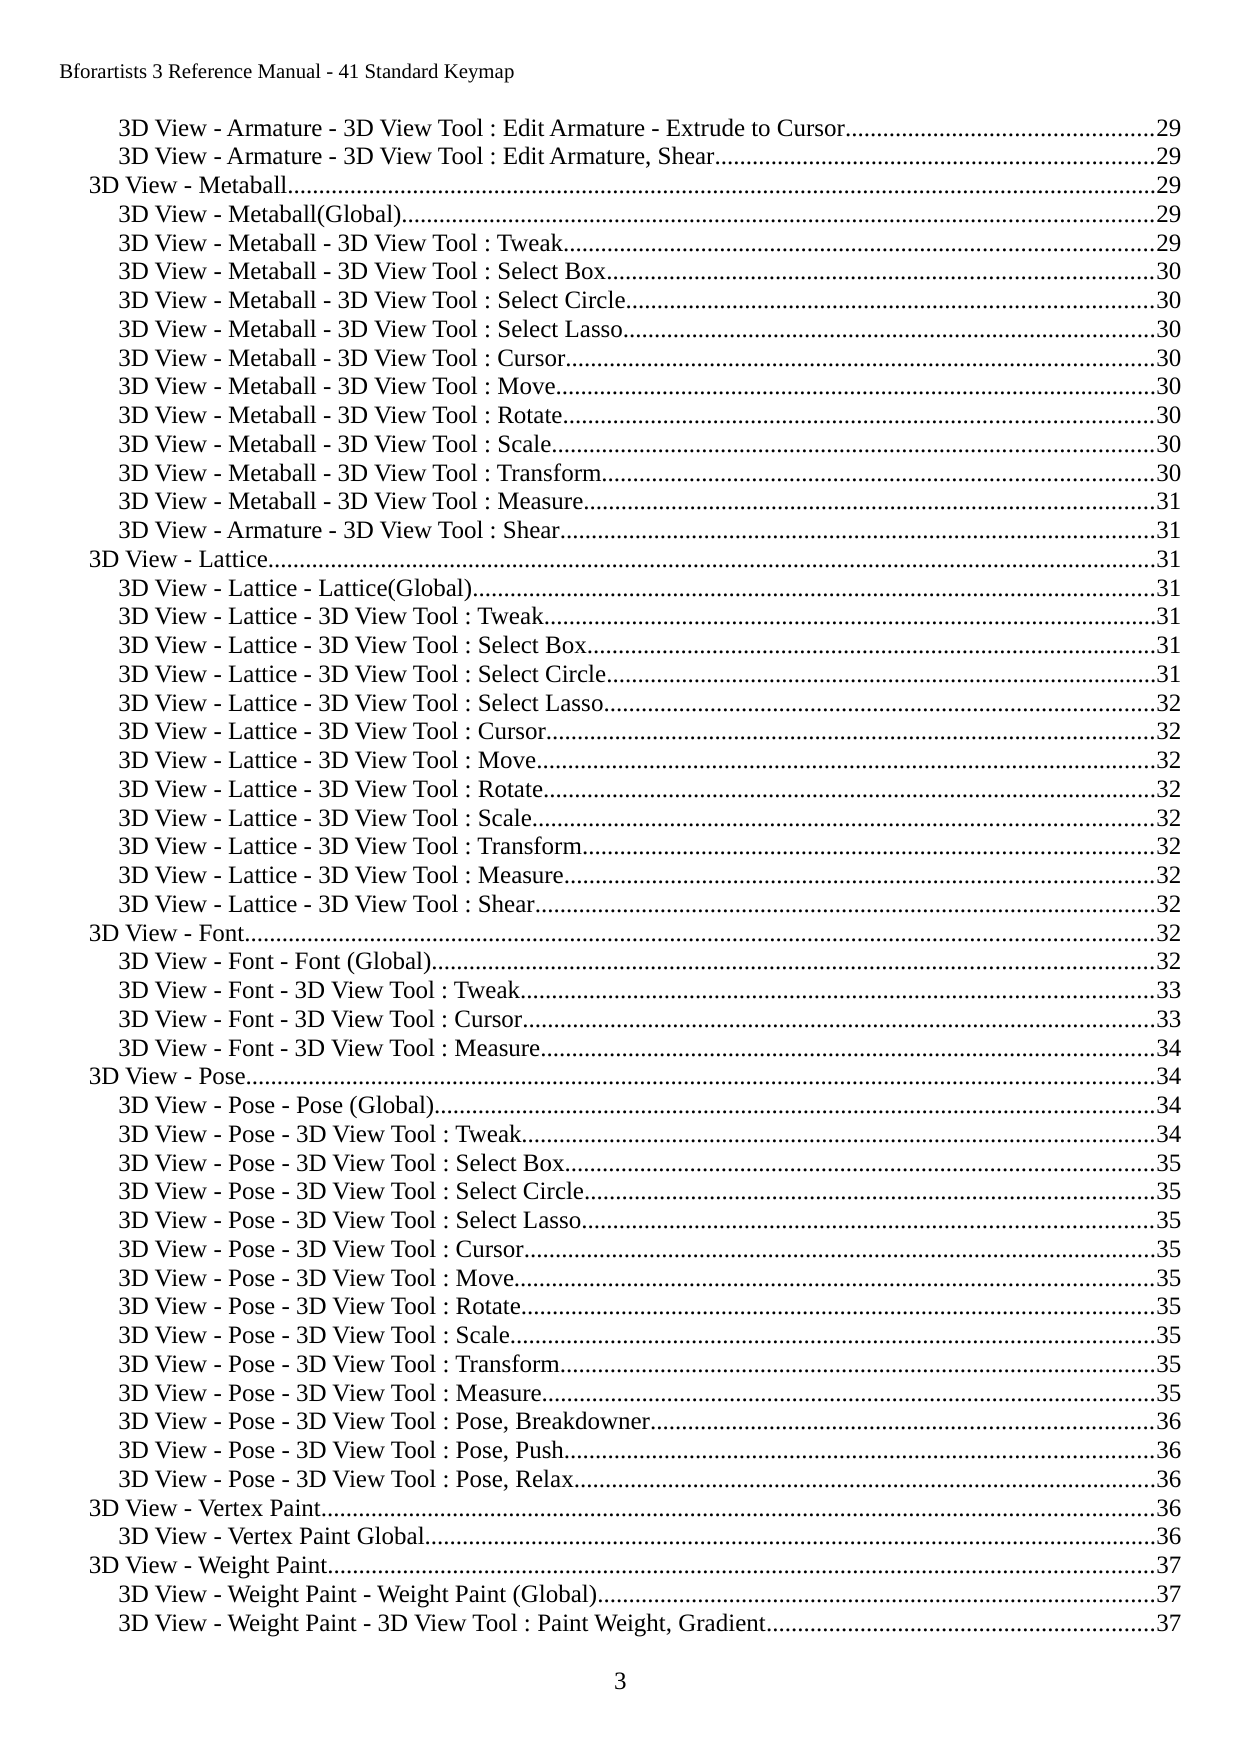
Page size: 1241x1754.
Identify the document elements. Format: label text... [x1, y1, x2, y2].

text 3D View - Font - 3D View Tool : Cursor 33 [118, 1004, 1181, 1033]
text 3D View - Lattice - 3D View Tool : Transform 32 [118, 831, 1181, 860]
text 3D View - Metaball - 3D View Tool : Measure 31 [118, 486, 1181, 515]
text 3D View - Font - 3D View Tool : Tweak 33 [118, 975, 1181, 1004]
text 3D View - Metaball - 3D View Tool : Rotate 30 [118, 400, 1181, 429]
text 3D View - Metaball 29 [88, 170, 1181, 199]
text 3D View - Pose - 3D View Tool : Move 35 [118, 1263, 1181, 1291]
text 3D View - Pose - 3D View Tool : Scale 35 [118, 1320, 1181, 1349]
text 3D View - Lattice - 3D View Tool : Select Box 31 [118, 630, 1181, 659]
text 3D View - Armature - 3D View Tool : Shear 31 [118, 515, 1181, 544]
text 3D View - Pose - Pose (Global) 34 [118, 1090, 1181, 1119]
text 3D View - Metaball - 3D View Tool : Select Lasso 30 [118, 314, 1181, 343]
text 3D View - Lattice - Lattice(Global) 31 [118, 573, 1181, 601]
text 3D View - Metaball - 3D View Tool : Scale 30 [118, 429, 1181, 458]
text 3D View - Lattice 31 [88, 544, 1181, 573]
text 3D View - Pose - 3D View Tool : Select Circle 35 [118, 1176, 1181, 1205]
text 3D View - Font - 3D View Tool : Measure 34 [118, 1033, 1181, 1061]
text 3D View - Pose - 3D View Tool : Tweak 34 [118, 1119, 1181, 1148]
text 3D View - Armature - 3D View Tool : Edit Armature - Extrude to Cursor 29 [118, 113, 1181, 141]
text 3D View - Pose - 3D View Tool : Transform 35 [118, 1349, 1181, 1378]
text 3D View - Lattice - 3D View Tool : Measure 32 [118, 860, 1181, 889]
text 3D View - Font 32 [88, 918, 1181, 946]
text 3D View - Pose - 3D View Tool : Cursor 35 [118, 1234, 1181, 1263]
text 3D View - Pose - 3D View Tool : Select Lasso 35 [118, 1205, 1181, 1234]
text 3D View - Vertex Paint 36 [88, 1493, 1181, 1521]
text 3D View - Lattice - 3D View Tool : Tweak 31 [118, 601, 1181, 630]
text 3D View - Lattice - 3D View Tool : Cursor 32 [118, 716, 1181, 745]
text 3D View - Metaball - 3D View Tool : Move 30 [118, 371, 1181, 400]
text 3D View - Pose 34 [88, 1061, 1181, 1090]
text 3D View - Weight Paint - Weight Paint (Global) 37 [118, 1579, 1181, 1608]
text 3D View - Pose - 3D View Tool : Pose, Breakdowner 36 [118, 1406, 1181, 1435]
text 3D View - Metaball - 3D View Tool : Select Box 30 [118, 256, 1181, 285]
text 3D View - Pose - 3D View Tool : Pose, Relax 36 [118, 1464, 1181, 1493]
text 3D View - Lattice - 3D View Tool : Move 32 [118, 745, 1181, 774]
text 3D View - Font - Font (Global) 32 [118, 946, 1181, 975]
text 3D View - Lattice - 3D View Tool : Scale 32 [118, 803, 1181, 831]
text 3D View - Pose - 3D View Tool : Select Box 35 [118, 1148, 1181, 1176]
text 3D View - Metaball - 3D View Tool : Select Circle 30 [118, 285, 1181, 314]
text 3D View - Metaball(Global) 29 [118, 199, 1181, 228]
text 3D View - Weight Paint 37 [88, 1550, 1181, 1579]
text 3D View - Metaball - 3D View Tool : Tweak 29 [118, 228, 1181, 256]
text 3D View - Pose - 3D View Tool : Rotate 35 [118, 1291, 1181, 1320]
text 3D View - Lattice - 3D View Tool : Shear 32 [118, 889, 1181, 918]
text 3D View - Lattice - 3D View Tool : Rotate 32 [118, 774, 1181, 803]
text 3D View - Weight Paint - 3D View Tool : Paint Weight, Gradient 37 [118, 1608, 1181, 1636]
text 3D View - Metaball - 3D View Tool : Transform 30 [118, 458, 1181, 486]
text 3D View - Pose - 3D View Tool : Measure 35 [118, 1378, 1181, 1406]
text 3D View - Vertex Paint Global 36 [118, 1521, 1181, 1550]
text 3D View - Lattice - 3D View Tool : Select Lasso 32 [118, 688, 1181, 716]
text 3D View - Metaball - 3D View Tool : Cursor 30 [118, 343, 1181, 371]
text 3D View - Lattice - 3D View Tool : Select Circle 31 [118, 659, 1181, 688]
text 3D View - Pose - 3D View Tool : Pose, Push 36 [118, 1435, 1181, 1464]
text 3D View - Armature - 3D View Tool : Edit Armature, Shear 29 [118, 141, 1181, 170]
